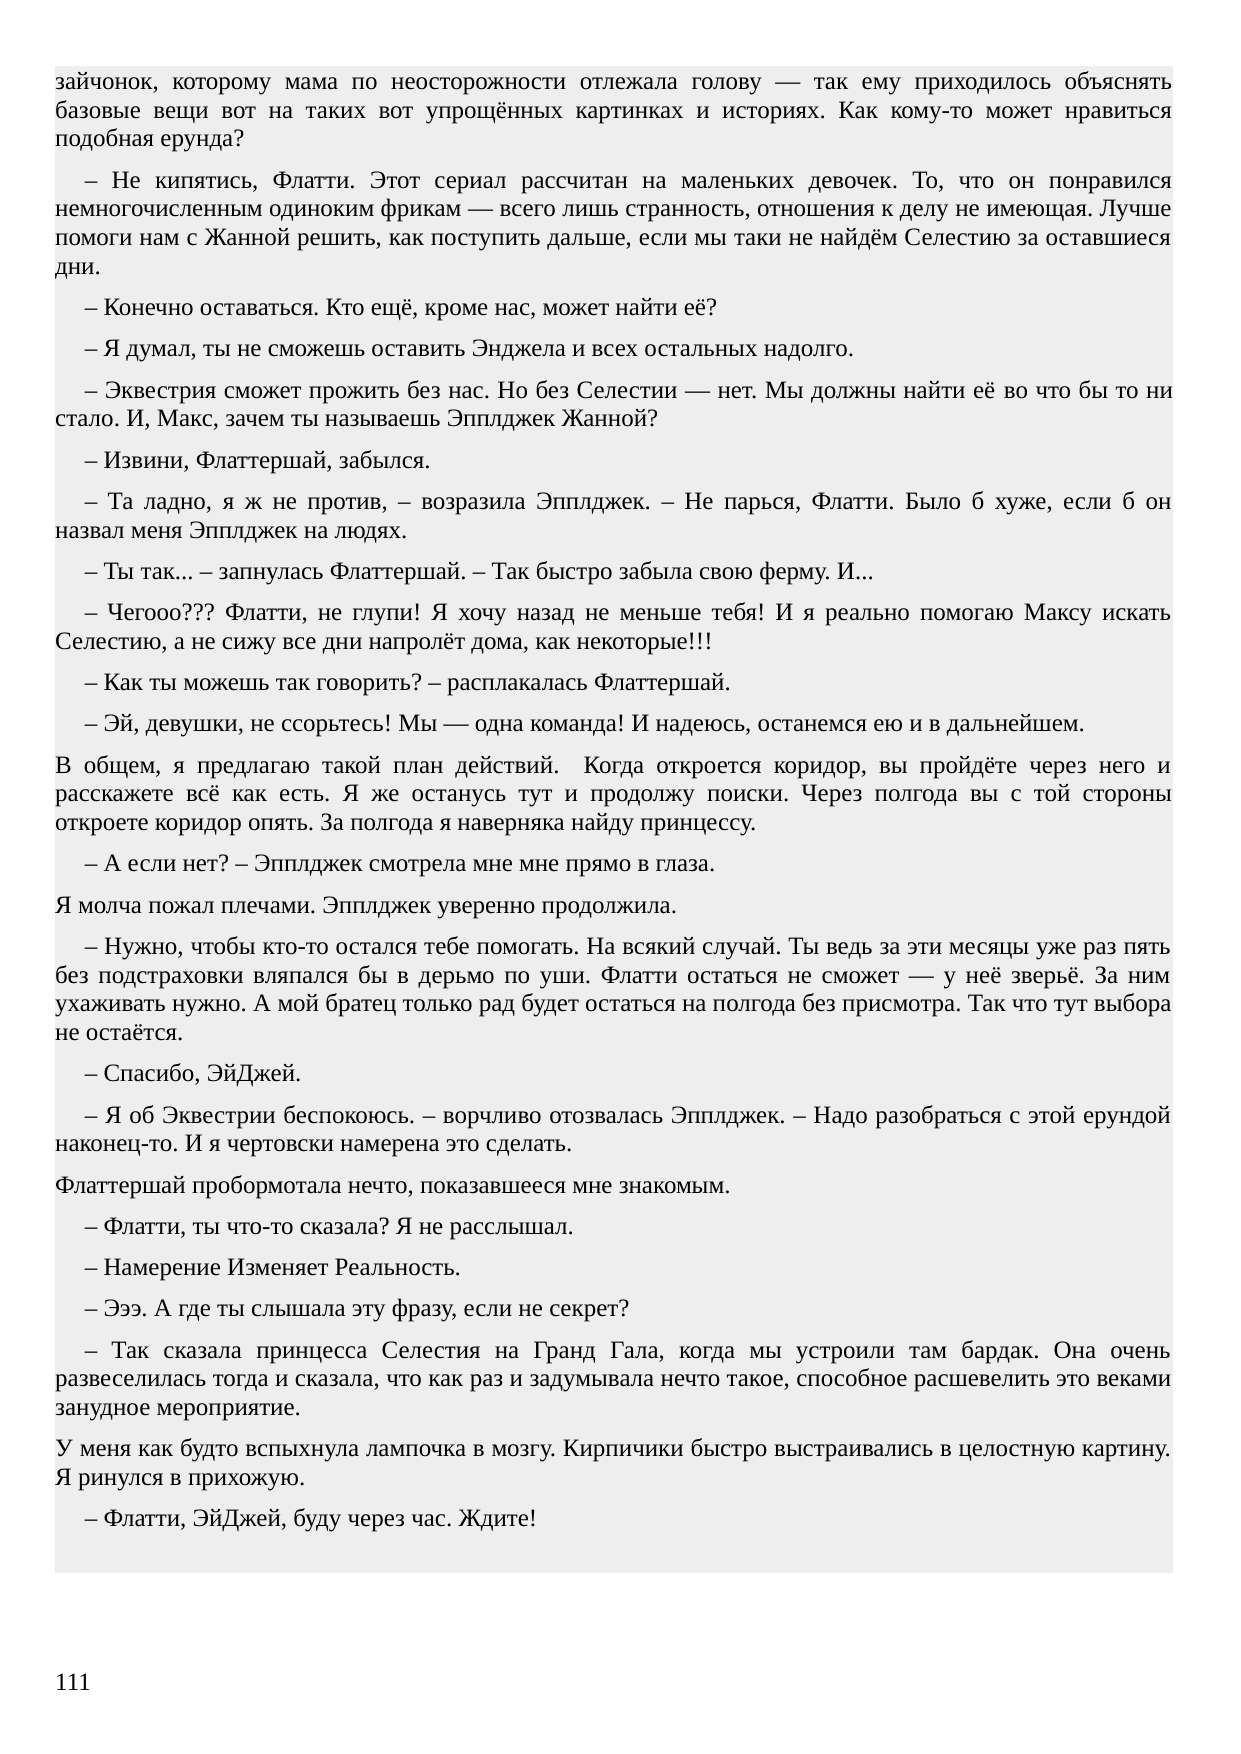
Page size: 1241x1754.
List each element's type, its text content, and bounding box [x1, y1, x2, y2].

list Флаттершай пробормотала нечто, показавшееся мне знакомым. [55, 1170, 1173, 1198]
list У меня как будто вспыхнула лампочка в мозгу. Кирпичики быстро выстраивались в целостную картину. Я ринулся в прихожую. [55, 1433, 1173, 1491]
text – Эээ. А где ты слышала эту фразу, если не секрет? [55, 1293, 1173, 1322]
text – Намерение Изменяет Реальность. [55, 1252, 1173, 1281]
text – Нужно, чтобы кто-то остался тебе помогать. На всякий случай. Ты ведь за эти месяцы уже раз пять без подстраховки вляпался бы в дерьмо по уши. Флатти остаться не сможет — у неё зверьё. За ним ухаживать нужно. А мой братец только рад будет остаться на полгода без присмотра. Так что тут выбора не остаётся. [55, 931, 1173, 1046]
text – Не кипятись, Флатти. Этот сериал рассчитан на маленьких девочек. То, что он понравился немногочисленным одиноким фрикам — всего лишь странность, отношения к делу не имеющая. Лучше помоги нам с Жанной решить, как поступить дальше, если мы таки не найдём Селестию за оставшиеся дни. [55, 165, 1173, 280]
text – Я думал, ты не сможешь оставить Энджела и всех остальных надолго. [55, 333, 1173, 362]
text – Эй, девушки, не ссорьтесь! Мы — одна команда! И надеюсь, останемся ею и в дальнейшем. [55, 708, 1173, 737]
list В общем, я предлагаю такой план действий. Когда откроется коридор, вы пройдёте через него и расскажете всё как есть. Я же останусь тут и продолжу поиски. Через полгода вы с той стороны откроете коридор опять. За полгода я наверняка найду принцессу. [55, 750, 1173, 836]
text – Извини, Флаттершай, забылся. [55, 445, 1173, 473]
text – Я об Эквестрии беспокоюсь. – ворчливо отозвалась Эпплджек. – Надо разобраться с этой ерундой наконец-то. И я чертовски намерена это сделать. [55, 1100, 1173, 1157]
text – Спасибо, ЭйДжей. [55, 1058, 1173, 1087]
text – Конечно оставаться. Кто ещё, кроме нас, может найти её? [55, 292, 1173, 321]
text – Чегооо??? Флатти, не глупи! Я хочу назад не меньше тебя! И я реально помогаю Максу искать Селестию, а не сижу все дни напролёт дома, как некоторые!!! [55, 597, 1173, 655]
text – Как ты можешь так говорить? – расплакалась Флаттершай. [55, 667, 1173, 696]
text зайчонок, которому мама по неосторожности отлежала голову — так ему приходилось объяснять базовые вещи вот на таких вот упрощённых картинках и историях. Как кому-то может нравиться подобная ерунда? [55, 66, 1173, 152]
list Я молча пожал плечами. Эпплджек уверенно продолжила. [55, 890, 1173, 918]
text – А если нет? – Эпплджек смотрела мне мне прямо в глаза. [55, 848, 1173, 877]
text – Та ладно, я ж не против, – возразила Эпплджек. – Не парься, Флатти. Было б хуже, если б он назвал меня Эпплджек на людях. [55, 486, 1173, 543]
text – Так сказала принцесса Селестия на Гранд Гала, когда мы устроили там бардак. Она очень развеселилась тогда и сказала, что как раз и задумывала нечто такое, способное расшевелить это веками занудное мероприятие. [55, 1335, 1173, 1421]
text – Эквестрия сможет прожить без нас. Но без Селестии — нет. Мы должны найти её во что бы то ни стало. И, Макс, зачем ты называешь Эпплджек Жанной? [55, 375, 1173, 432]
text – Флатти, ЭйДжей, буду через час. Ждите! [55, 1503, 1173, 1532]
text – Флатти, ты что-то сказала? Я не расслышал. [55, 1211, 1173, 1240]
text – Ты так... – запнулась Флаттершай. – Так быстро забыла свою ферму. И... [55, 556, 1173, 585]
